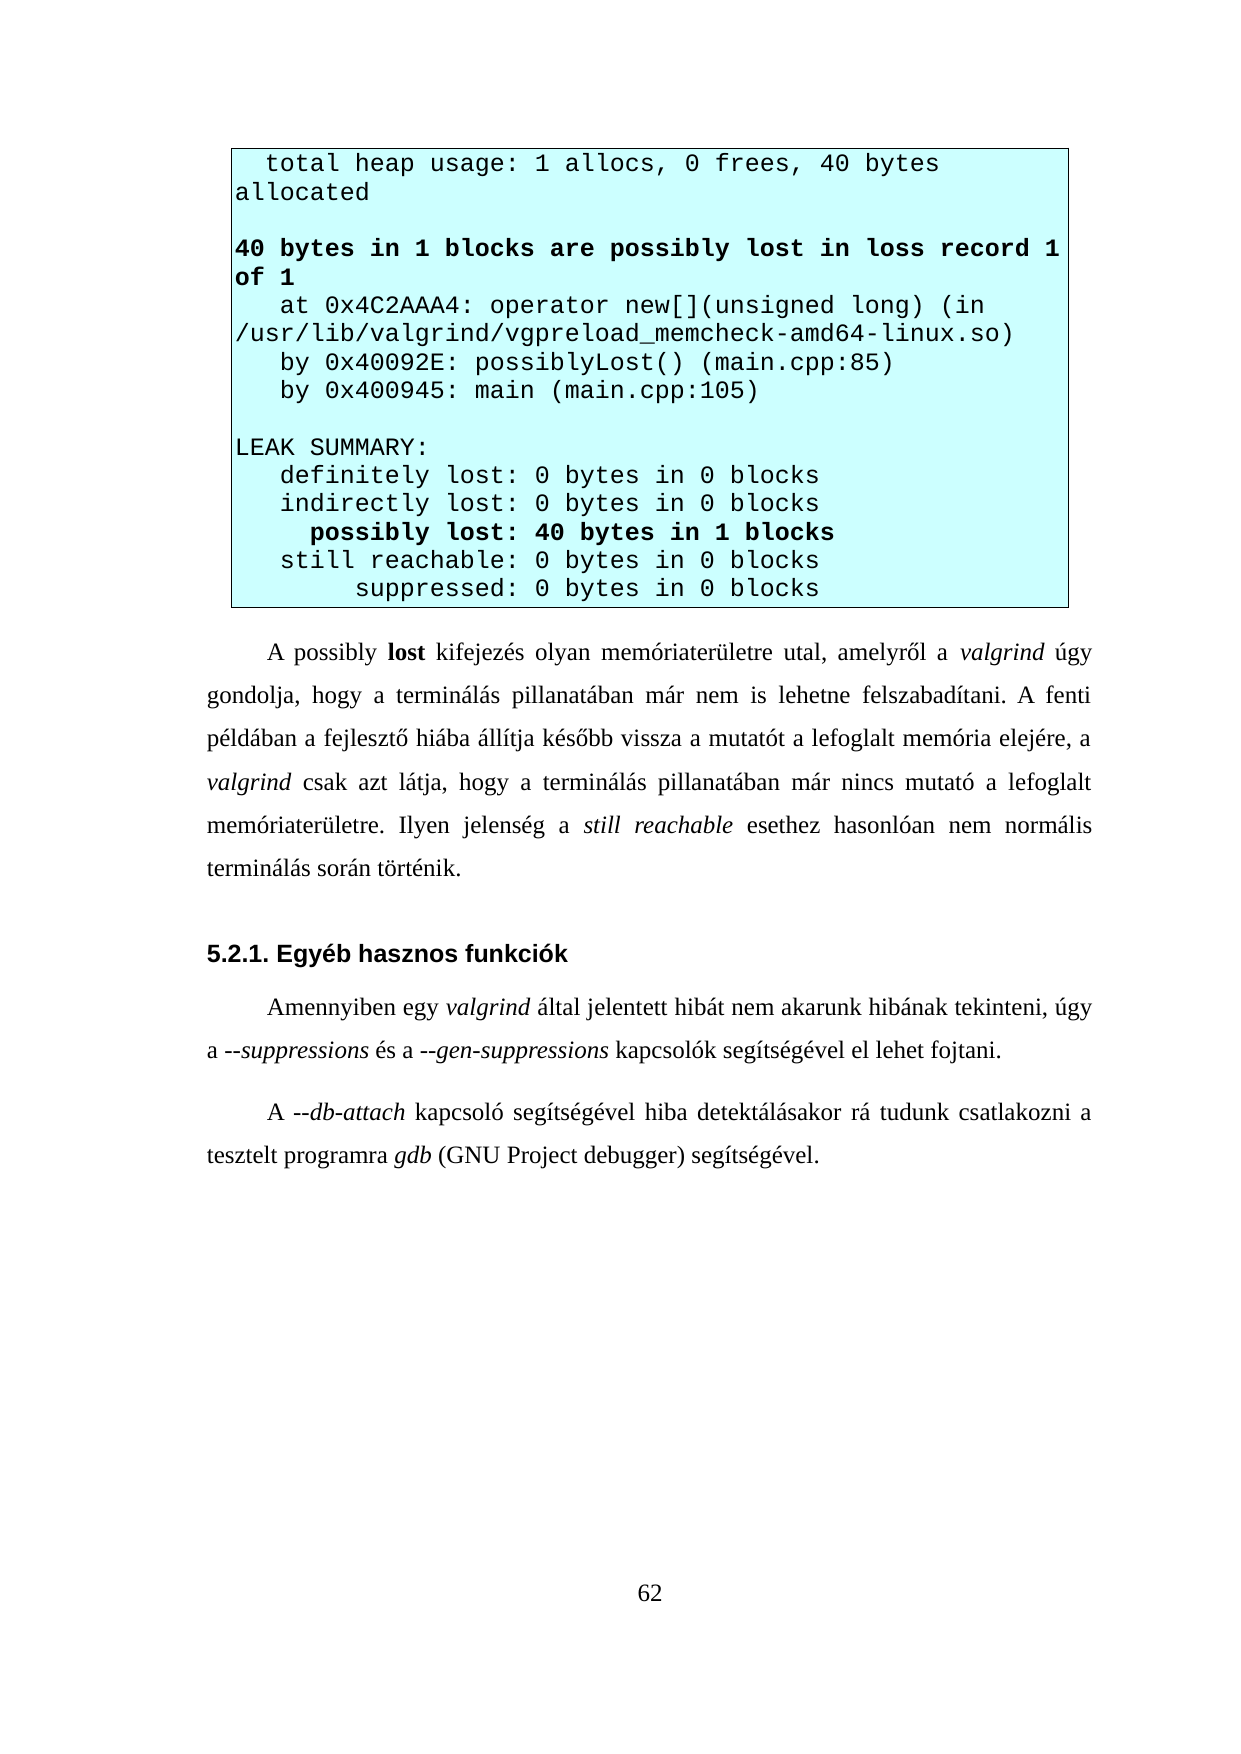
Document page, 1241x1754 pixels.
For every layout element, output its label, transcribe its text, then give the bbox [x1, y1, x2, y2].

text A possibly lost kifejezés olyan memóriaterületre utal, amelyről a valgrind úgy gondolja, hogy a terminálás pillanatában már nem is lehetne felszabadítani. A fenti példában a fejlesztő hiába állítja később vissza a mutatót a lefoglalt memória elejére, a valgrind csak azt látja, hogy a terminálás pillanatában már nincs mutató a lefoglalt memóriaterületre. Ilyen jelenség a still reachable esethez hasonlóan nem normális terminálás során történik. [207, 637, 1093, 882]
subtitle Egyéb hasznos funkciók [207, 939, 1093, 968]
text Amennyiben egy valgrind által jelentett hibát nem akarunk hibának tekinteni, úgy a --suppressions és a --gen-suppressions kapcsolók segítségével el lehet fojtani. [207, 992, 1093, 1064]
text total heap usage: 1 allocs, 0 frees, 40 bytes allocated 40 bytes in 1 blocks are possibly lost in loss record 1 of 1 at 0x4C2AAA4: operator new[](unsigned long) (in /usr/lib/valgrind/vgpreload_memcheck-amd64-linux.so) by 0x40092E: possiblyLost() (main.cpp:85) by 0x400945: main (main.cpp:105) LEAK SUMMARY: definitely lost: 0 bytes in 0 blocks indirectly lost: 0 bytes in 0 blocks possibly lost: 40 bytes in 1 blocks still reachable: 0 bytes in 0 blocks suppressed: 0 bytes in 0 blocks [232, 149, 1068, 607]
text A --db-attach kapcsoló segítségével hiba detektálásakor rá tudunk csatlakozni a tesztelt programra gdb (GNU Project debugger) segítségével. [207, 1097, 1093, 1168]
